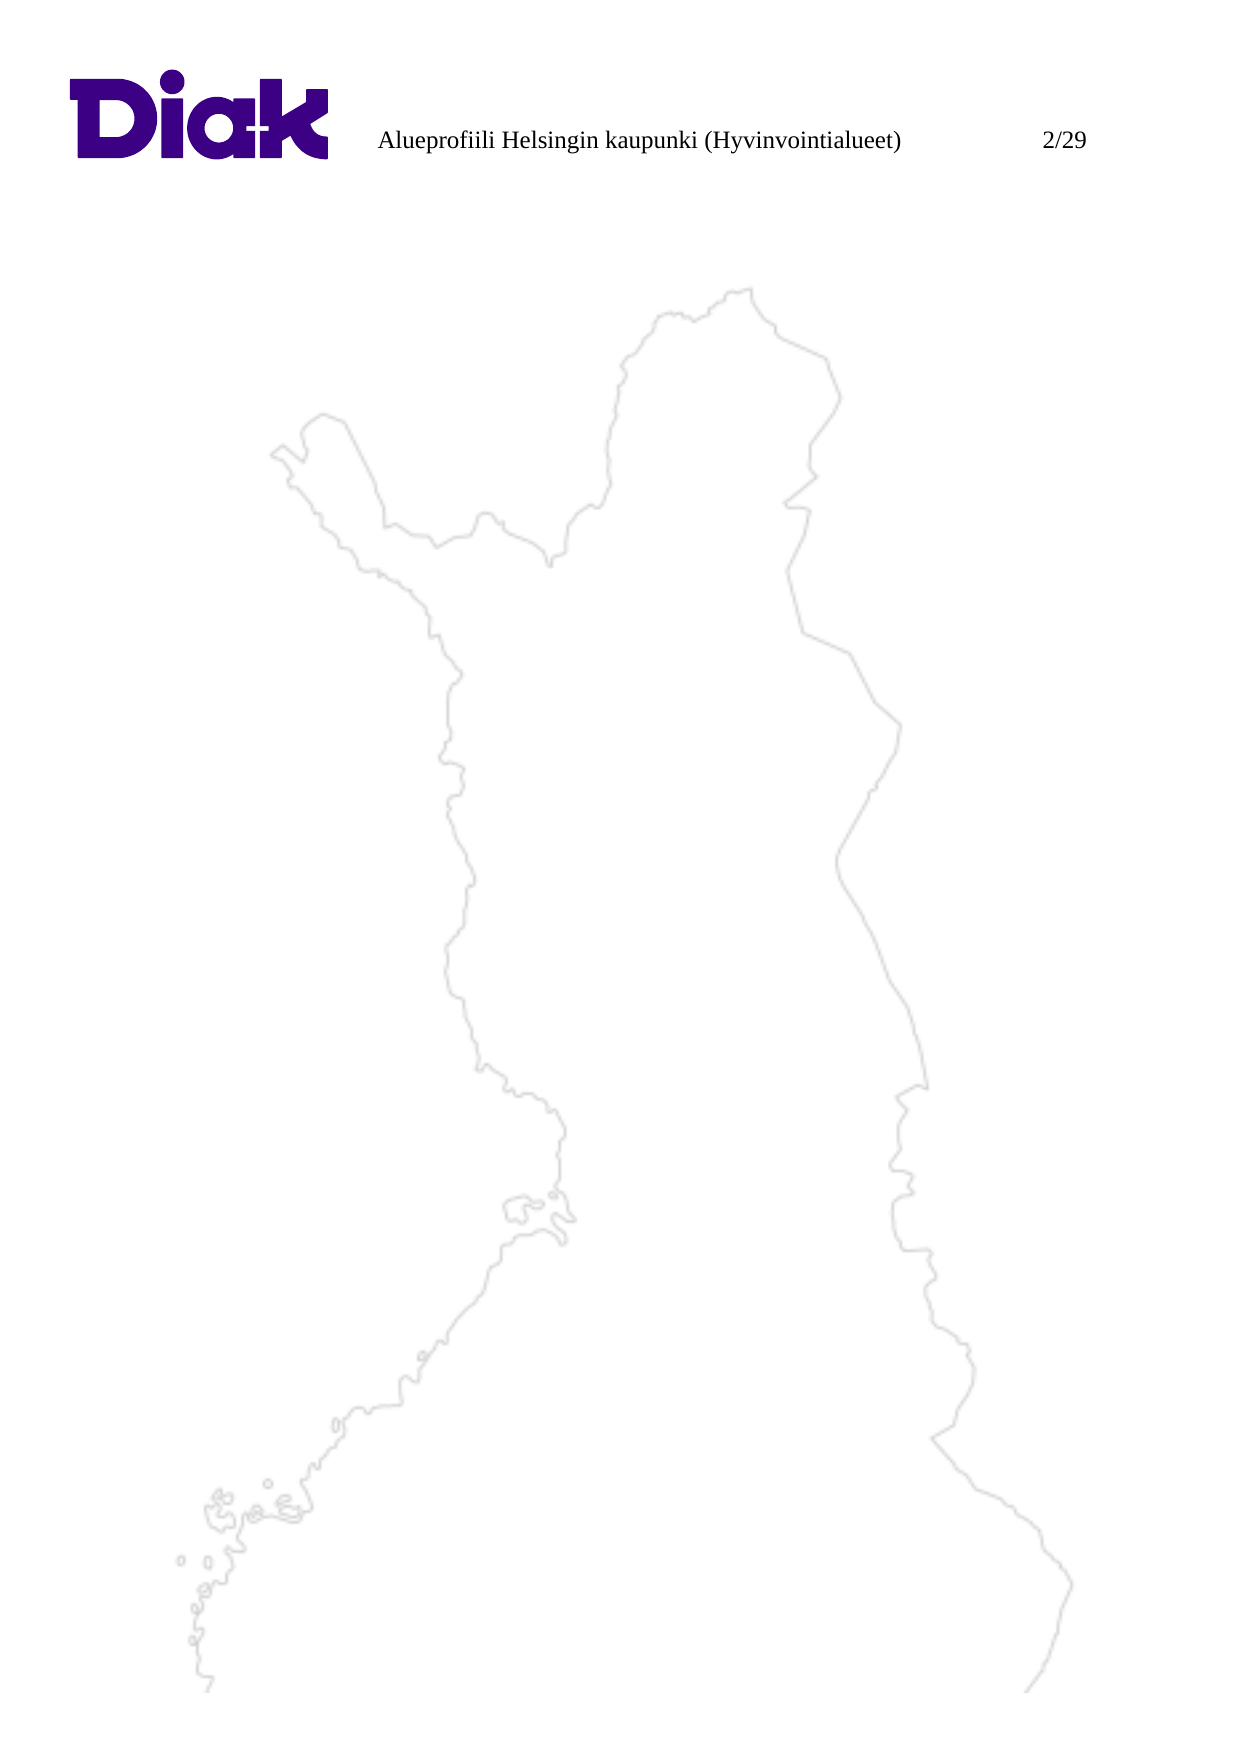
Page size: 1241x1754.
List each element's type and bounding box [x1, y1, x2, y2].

picture [61, 196, 1179, 1693]
